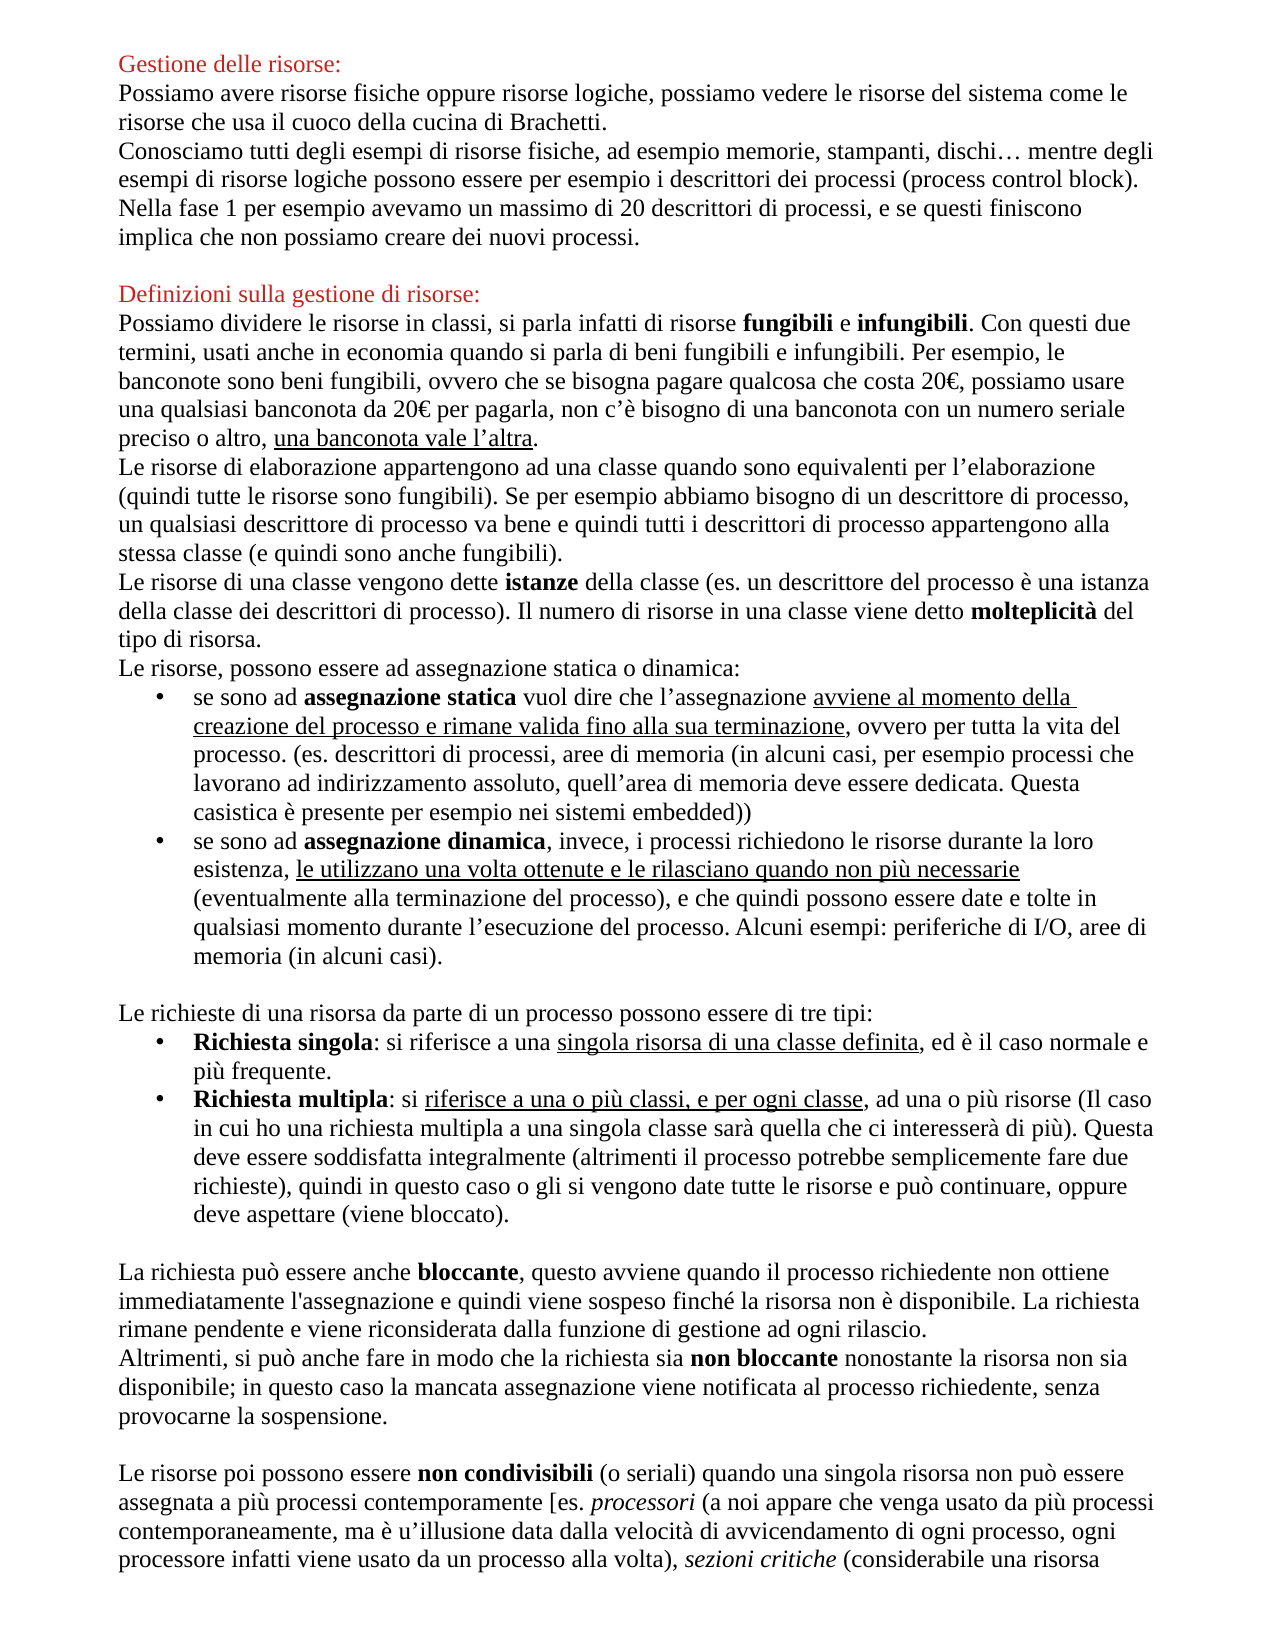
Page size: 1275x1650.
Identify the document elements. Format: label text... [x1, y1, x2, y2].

text Le risorse di elaborazione appartengono ad una classe quando sono equivalenti per l’elaborazione (quindi tutte le risorse sono fungibili). Se per esempio abbiamo bisogno di un descrittore di processo, un qualsiasi descrittore di processo va bene e quindi tutti i descrittori di processo appartengono alla stessa classe (e quindi sono anche fungibili). [118, 452, 1157, 567]
text Gestione delle risorse: [118, 49, 1157, 78]
text Possiamo dividere le risorse in classi, si parla infatti di risorse fungibili e infungibili. Con questi due termini, usati anche in economia quando si parla di beni fungibili e infungibili. Per esempio, le banconote sono beni fungibili, ovvero che se bisogna pagare qualcosa che costa 20€, possiamo usare una qualsiasi banconota da 20€ per pagarla, non c’è bisogno di una banconota con un numero seriale preciso o altro, una banconota vale l’altra. [118, 308, 1157, 452]
list Richiesta singola: si riferisce a una singola risorsa di una classe definita, ed è il caso normale e più frequente. [156, 1027, 1157, 1084]
list se sono ad assegnazione statica vuol dire che l’assegnazione avviene al momento della creazione del processo e rimane valida fino alla sua terminazione, ovvero per tutta la vita del processo. (es. descrittori di processi, aree di memoria (in alcuni casi, per esempio processi che lavorano ad indirizzamento assoluto, quell’area di memoria deve essere dedicata. Questa casistica è presente per esempio nei sistemi embedded)) [156, 682, 1157, 826]
text Altrimenti, si può anche fare in modo che la richiesta sia non bloccante nonostante la risorsa non sia disponibile; in questo caso la mancata assegnazione viene notificata al processo richiedente, senza provocarne la sospensione. [118, 1343, 1157, 1429]
list Richiesta multipla: si riferisce a una o più classi, e per ogni classe, ad una o più risorse (Il caso in cui ho una richiesta multipla a una singola classe sarà quella che ci interesserà di più). Questa deve essere soddisfatta integralmente (altrimenti il processo potrebbe semplicemente fare due richieste), quindi in questo caso o gli si vengono date tutte le risorse e può continuare, oppure deve aspettare (viene bloccato). [156, 1084, 1157, 1228]
text Le richieste di una risorsa da parte di un processo possono essere di tre tipi: [118, 998, 1157, 1027]
text Le risorse di una classe vengono dette istanze della classe (es. un descrittore del processo è una istanza della classe dei descrittori di processo). Il numero di risorse in una classe viene detto molteplicità del tipo di risorsa. [118, 567, 1157, 653]
text Possiamo avere risorse fisiche oppure risorse logiche, possiamo vedere le risorse del sistema come le risorse che usa il cuoco della cucina di Brachetti. [118, 78, 1157, 136]
text Definizioni sulla gestione di risorse: [118, 279, 1157, 308]
text Le risorse, possono essere ad assegnazione statica o dinamica: [118, 653, 1157, 682]
text La richiesta può essere anche bloccante, questo avviene quando il processo richiedente non ottiene immediatamente l'assegnazione e quindi viene sospeso finché la risorsa non è disponibile. La richiesta rimane pendente e viene riconsiderata dalla funzione di gestione ad ogni rilascio. [118, 1257, 1157, 1343]
text Le risorse poi possono essere non condivisibili (o seriali) quando una singola risorsa non può essere assegnata a più processi contemporamente [es. processori (a noi appare che venga usato da più processi contemporaneamente, ma è u’illusione data dalla velocità di avvicendamento di ogni processo, ogni processore infatti viene usato da un processo alla volta), sezioni critiche (considerabile una risorsa [118, 1458, 1157, 1573]
list se sono ad assegnazione dinamica, invece, i processi richiedono le risorse durante la loro esistenza, le utilizzano una volta ottenute e le rilasciano quando non più necessarie (eventualmente alla terminazione del processo), e che quindi possono essere date e tolte in qualsiasi momento durante l’esecuzione del processo. Alcuni esempi: periferiche di I/O, aree di memoria (in alcuni casi). [156, 826, 1157, 969]
text Conosciamo tutti degli esempi di risorse fisiche, ad esempio memorie, stampanti, dischi… mentre degli esempi di risorse logiche possono essere per esempio i descrittori dei processi (process control block). Nella fase 1 per esempio avevamo un massimo di 20 descrittori di processi, e se questi finiscono implica che non possiamo creare dei nuovi processi. [118, 136, 1157, 251]
